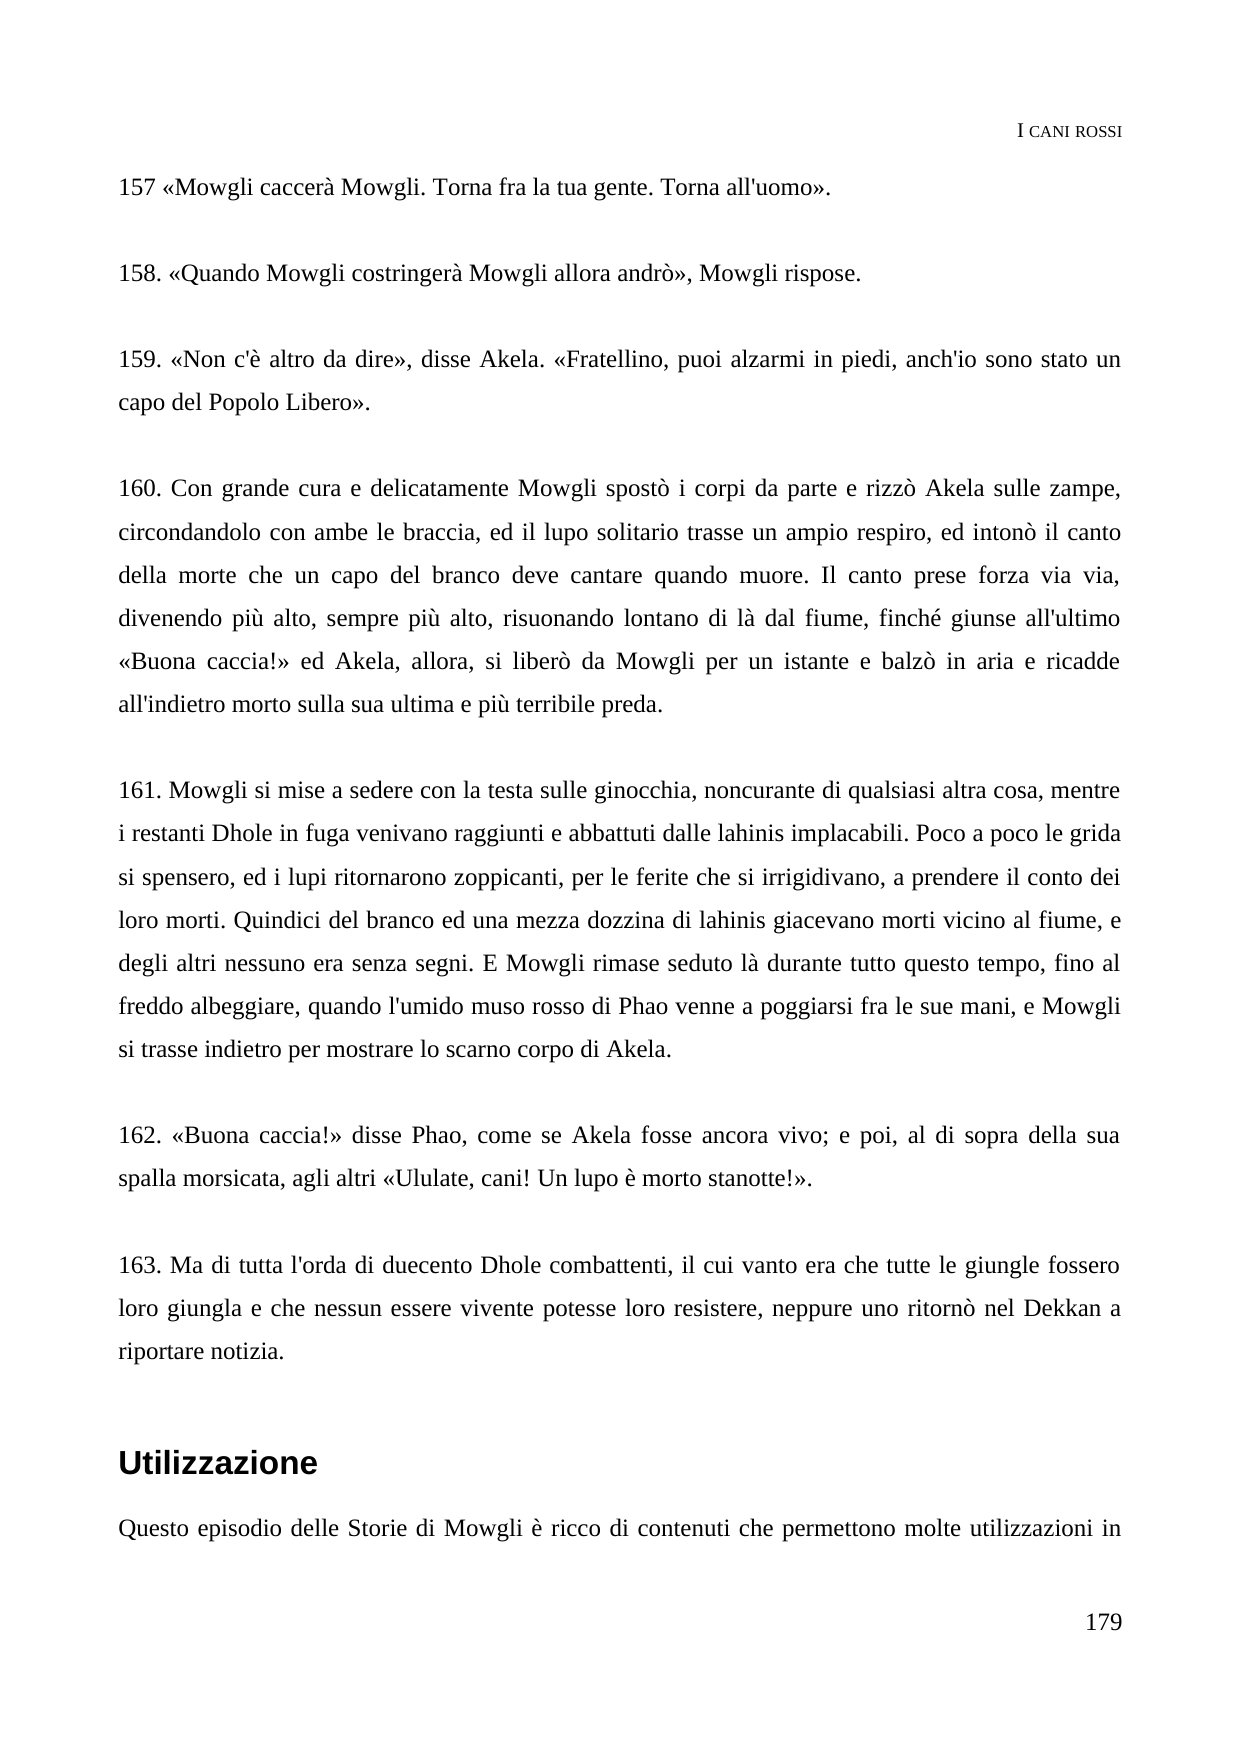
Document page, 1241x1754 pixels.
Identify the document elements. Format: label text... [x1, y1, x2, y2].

text 162. «Buona caccia!» disse Phao, come se Akela fosse ancora vivo; e poi, al di sopra della sua spalla morsicata, agli altri «Ululate, cani! Un lupo è morto stanotte!». [118, 1120, 1122, 1192]
text 160. Con grande cura e delicatamente Mowgli spostò i corpi da parte e rizzò Akela sulle zampe, circondandolo con ambe le braccia, ed il lupo solitario trasse un ampio respiro, ed intonò il canto della morte che un capo del branco deve cantare quando muore. Il canto prese forza via via, divenendo più alto, sempre più alto, risuonando lontano di là dal fiume, finché giunse all'ultimo «Buona caccia!» ed Akela, allora, si liberò da Mowgli per un istante e balzò in aria e ricadde all'indietro morto sulla sua ultima e più terribile preda. [118, 473, 1122, 718]
subtitle Utilizzazione [118, 1443, 1122, 1482]
text 158. «Quando Mowgli costringerà Mowgli allora andrò», Mowgli rispose. [118, 258, 1122, 287]
text 159. «Non c'è altro da dire», disse Akela. «Fratellino, puoi alzarmi in piedi, anch'io sono stato un capo del Popolo Libero». [118, 344, 1122, 416]
text Questo episodio delle Storie di Mowgli è ricco di contenuti che permettono molte utilizzazioni in [118, 1513, 1122, 1542]
text 157 «Mowgli caccerà Mowgli. Torna fra la tua gente. Torna all'uomo». [118, 172, 1122, 200]
text 161. Mowgli si mise a sedere con la testa sulle ginocchia, noncurante di qualsiasi altra cosa, mentre i restanti Dhole in fuga venivano raggiunti e abbattuti dalle lahinis implacabili. Poco a poco le grida si spensero, ed i lupi ritornarono zoppicanti, per le ferite che si irrigidivano, a prendere il conto dei loro morti. Quindici del branco ed una mezza dozzina di lahinis giacevano morti vicino al fiume, e degli altri nessuno era senza segni. E Mowgli rimase seduto là durante tutto questo tempo, fino al freddo albeggiare, quando l'umido muso rosso di Phao venne a poggiarsi fra le sue mani, e Mowgli si trasse indietro per mostrare lo scarno corpo di Akela. [118, 775, 1122, 1063]
text 163. Ma di tutta l'orda di duecento Dhole combattenti, il cui vanto era che tutte le giungle fossero loro giungla e che nessun essere vivente potesse loro resistere, neppure uno ritornò nel Dekkan a riportare notizia. [118, 1250, 1122, 1365]
